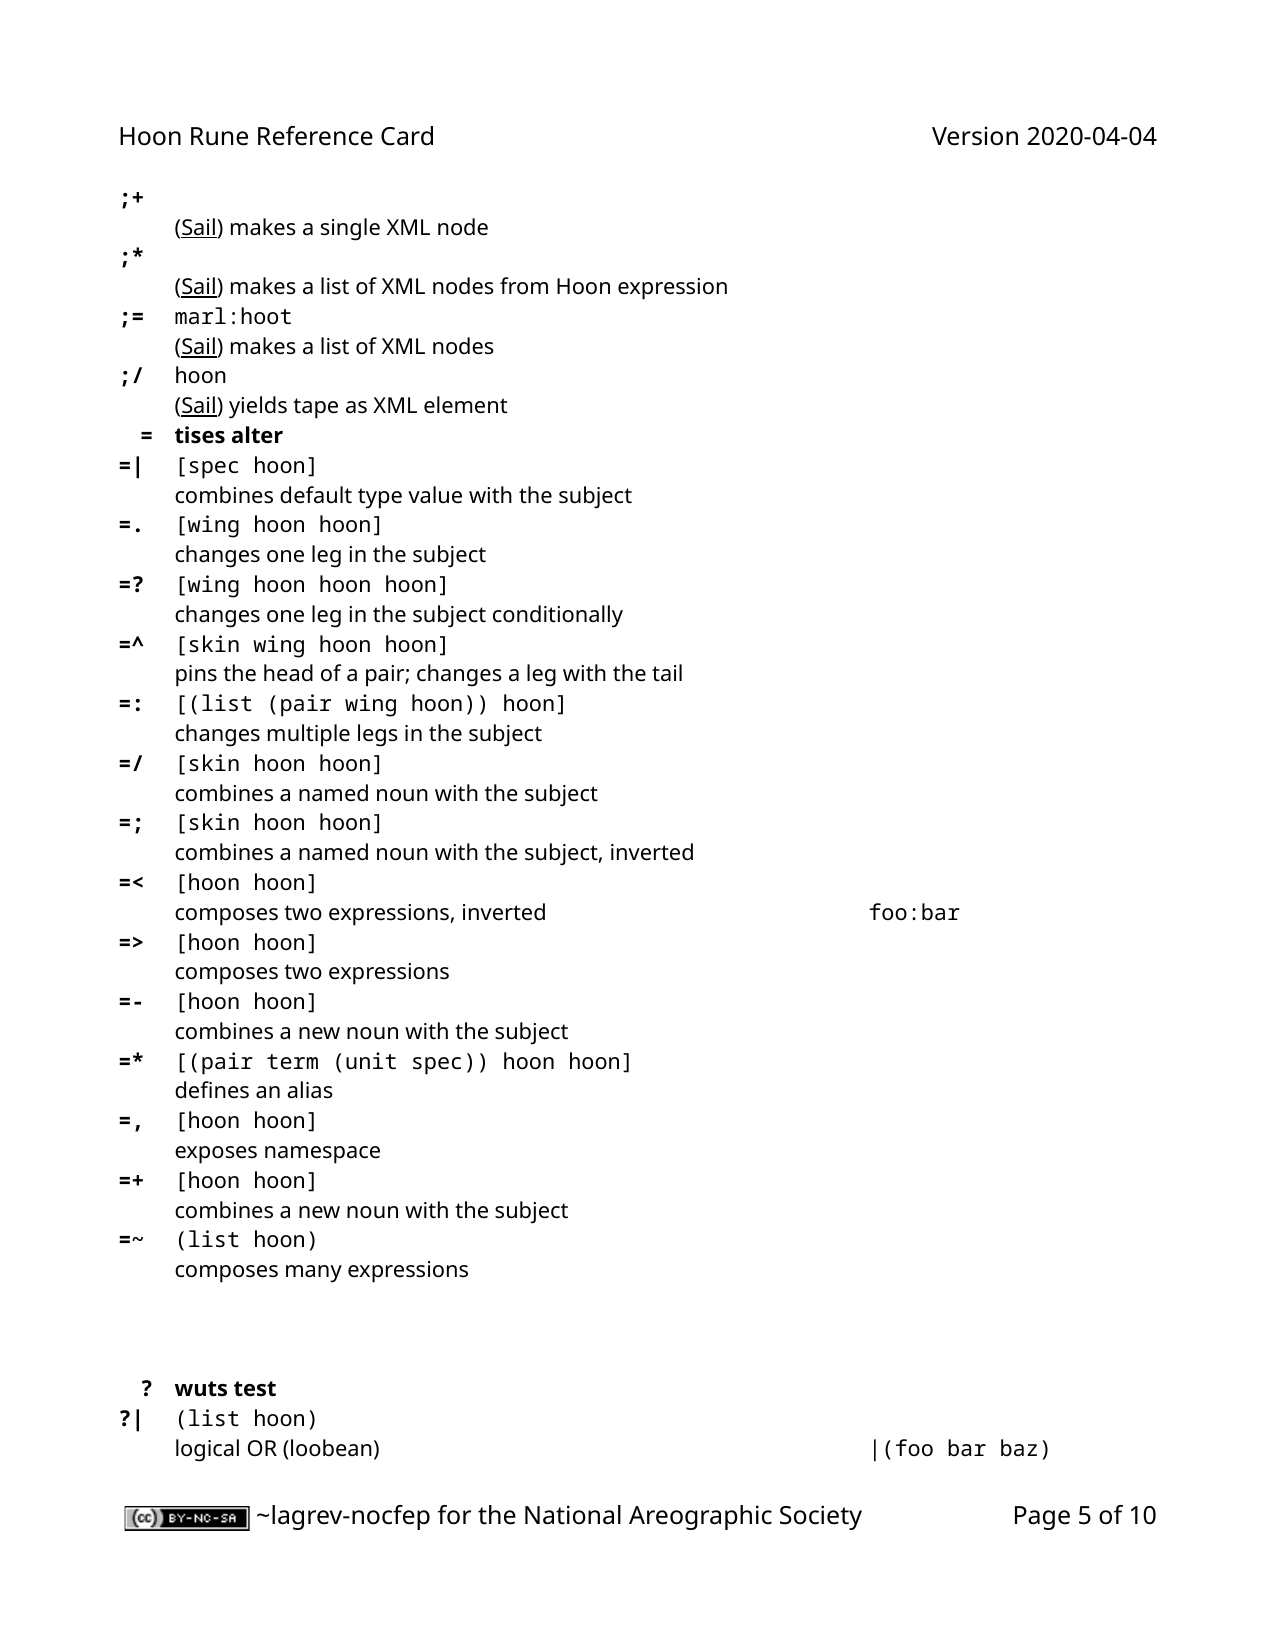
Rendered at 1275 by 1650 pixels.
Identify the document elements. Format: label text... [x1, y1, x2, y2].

table_cell =< [118, 867, 174, 897]
table_cell =^ [118, 629, 174, 658]
table_cell ?| [118, 1403, 174, 1433]
table_cell [skin hoon hoon] [174, 807, 1157, 837]
table_cell [118, 271, 174, 301]
table_cell [hoon hoon] [174, 926, 1157, 956]
table_cell combines a named noun with the subject, inverted [174, 837, 1157, 867]
table_cell [118, 1016, 174, 1046]
table_cell [(list (pair wing hoon)) hoon] [174, 688, 1157, 718]
table_cell [118, 837, 174, 867]
table_cell (Sail) yields tape as XML element [174, 390, 1157, 420]
table_cell defines an alias [174, 1075, 1157, 1105]
table_cell changes one leg in the subject [174, 539, 1157, 569]
table_cell [118, 480, 174, 509]
table_cell =: [118, 688, 174, 718]
table_cell pins the head of a pair; changes a leg with the tail [174, 658, 1157, 688]
table_cell = [118, 420, 174, 450]
table_cell [118, 211, 174, 241]
table_cell =- [118, 986, 174, 1016]
table_cell [wing hoon hoon hoon] [174, 569, 1157, 599]
table_cell (list hoon) [174, 1224, 1157, 1254]
table_cell [118, 331, 174, 360]
table_cell composes two expressions, inverted [174, 897, 868, 926]
table_cell =; [118, 807, 174, 837]
table_cell =* [118, 1046, 174, 1075]
table_cell changes one leg in the subject conditionally [174, 599, 1157, 628]
table_cell [118, 897, 174, 926]
table_cell (Sail) makes a list of XML nodes from Hoon expression [174, 271, 1157, 301]
table_cell =, [118, 1105, 174, 1135]
table_cell changes multiple legs in the subject [174, 718, 1157, 748]
picture [124, 1506, 250, 1531]
table_cell [868, 867, 1157, 897]
table_cell [174, 182, 1157, 211]
table_cell [hoon hoon] [174, 1165, 1157, 1194]
table_cell [118, 539, 174, 569]
table_cell [118, 658, 174, 688]
table_cell (Sail) makes a single XML node [174, 211, 1157, 241]
table_cell combines a new noun with the subject [174, 1016, 1157, 1046]
table_cell [skin hoon hoon] [174, 748, 1157, 777]
table_cell [118, 599, 174, 628]
table_cell composes many expressions [174, 1254, 1157, 1284]
table_cell [118, 390, 174, 420]
table_cell [118, 718, 174, 748]
table_cell [wing hoon hoon] [174, 509, 1157, 539]
table_cell =/ [118, 748, 174, 777]
table_cell =| [118, 450, 174, 479]
table_cell =+ [118, 1165, 174, 1194]
table_cell |(foo bar baz) [868, 1433, 1157, 1463]
table_cell combines a named noun with the subject [174, 778, 1157, 807]
table_cell [868, 1403, 1157, 1433]
table_cell combines a new noun with the subject [174, 1195, 1157, 1224]
table_cell [118, 1195, 174, 1224]
table_cell [118, 956, 174, 986]
table_cell [118, 1433, 174, 1463]
table_cell (list hoon) [174, 1403, 868, 1433]
table_cell [hoon hoon] [174, 867, 868, 897]
table_cell [174, 241, 1157, 271]
table_cell ;/ [118, 360, 174, 390]
table_cell [118, 1075, 174, 1105]
table_cell [skin wing hoon hoon] [174, 629, 1157, 658]
table_cell [(pair term (unit spec)) hoon hoon] [174, 1046, 1157, 1075]
table_cell =. [118, 509, 174, 539]
table_cell wuts test [174, 1284, 1157, 1403]
table_cell (Sail) makes a list of XML nodes [174, 331, 1157, 360]
table_cell composes two expressions [174, 956, 1157, 986]
table_cell [spec hoon] [174, 450, 1157, 479]
table_cell [hoon hoon] [174, 986, 1157, 1016]
table_cell => [118, 926, 174, 956]
table_cell [hoon hoon] [174, 1105, 1157, 1135]
table_cell =? [118, 569, 174, 599]
table_cell [118, 1135, 174, 1165]
table_cell [118, 778, 174, 807]
table_cell foo:bar [868, 897, 1157, 926]
table_cell marl:hoot [174, 301, 1157, 331]
table_cell logical OR (loobean) [174, 1433, 868, 1463]
table_cell ;+ [118, 182, 174, 211]
table_cell tises alter [174, 420, 1157, 450]
table_cell hoon [174, 360, 1157, 390]
table_cell =~ [118, 1224, 174, 1254]
table_cell ;* [118, 241, 174, 271]
table_cell combines default type value with the subject [174, 480, 1157, 509]
table_cell exposes namespace [174, 1135, 1157, 1165]
table_cell [118, 1254, 174, 1284]
table_cell ;= [118, 301, 174, 331]
table_cell ? [118, 1284, 174, 1403]
